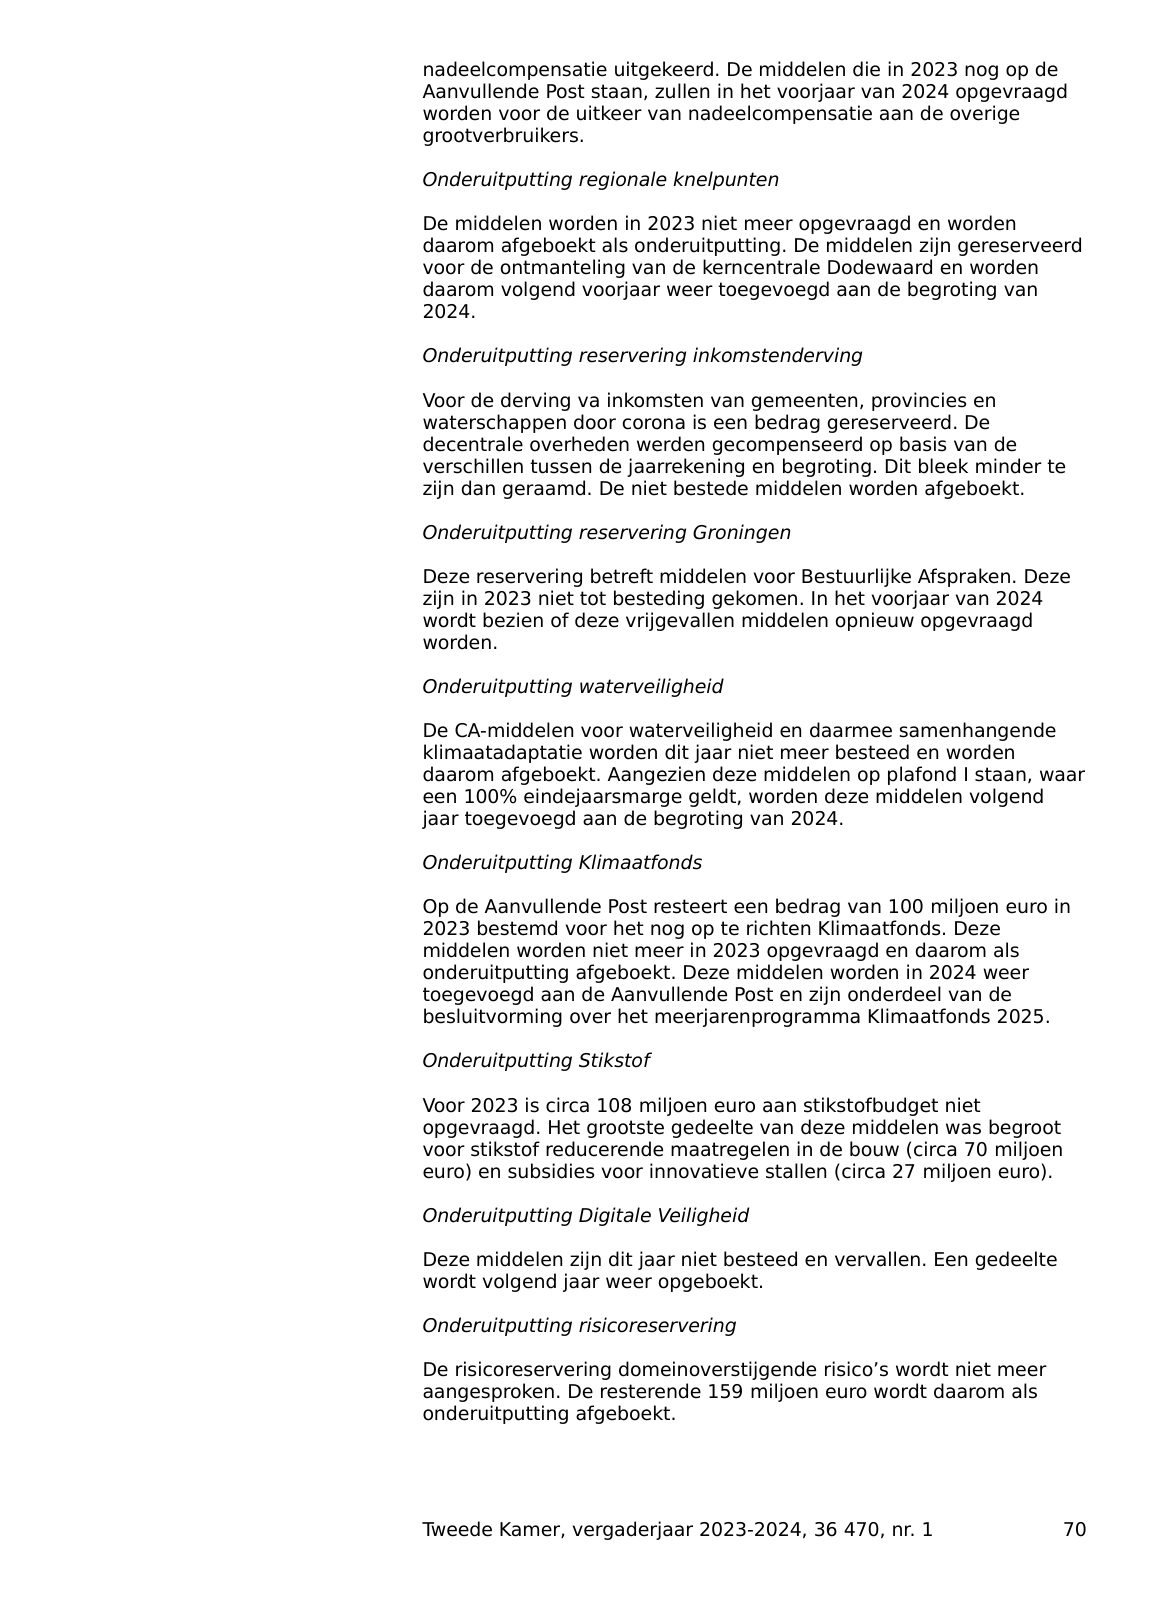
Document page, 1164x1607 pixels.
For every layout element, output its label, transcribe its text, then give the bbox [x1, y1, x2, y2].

text Voor de derving va inkomsten van gemeenten, provincies en waterschappen door corona is een bedrag gereserveerd. De decentrale overheden werden gecompenseerd op basis van de verschillen tussen de jaarrekening en begroting. Dit bleek minder te zijn dan geraamd. De niet bestede middelen worden afgeboekt. [422, 389, 1087, 499]
text De CA-middelen voor waterveiligheid en daarmee samenhangende klimaatadaptatie worden dit jaar niet meer besteed en worden daarom afgeboekt. Aangezien deze middelen op plafond I staan, waar een 100% eindejaarsmarge geldt, worden deze middelen volgend jaar toegevoegd aan de begroting van 2024. [422, 720, 1087, 830]
subtitle Onderuitputting reservering inkomstenderving [422, 345, 1087, 367]
subtitle Onderuitputting Klimaatfonds [422, 852, 1087, 874]
subtitle Onderuitputting waterveiligheid [422, 676, 1087, 698]
text Deze reservering betreft middelen voor Bestuurlijke Afspraken. Deze zijn in 2023 niet tot besteding gekomen. In het voorjaar van 2024 wordt bezien of deze vrijgevallen middelen opnieuw opgevraagd worden. [422, 566, 1087, 654]
subtitle Onderuitputting Digitale Veiligheid [422, 1205, 1087, 1227]
text nadeelcompensatie uitgekeerd. De middelen die in 2023 nog op de Aanvullende Post staan, zullen in het voorjaar van 2024 opgevraagd worden voor de uitkeer van nadeelcompensatie aan de overige grootverbruikers. [422, 59, 1087, 147]
text Op de Aanvullende Post resteert een bedrag van 100 miljoen euro in 2023 bestemd voor het nog op te richten Klimaatfonds. Deze middelen worden niet meer in 2023 opgevraagd en daarom als onderuitputting afgeboekt. Deze middelen worden in 2024 weer toegevoegd aan de Aanvullende Post en zijn onderdeel van de besluitvorming over het meerjarenprogramma Klimaatfonds 2025. [422, 896, 1087, 1028]
text De risicoreservering domeinoverstijgende risico’s wordt niet meer aangesproken. De resterende 159 miljoen euro wordt daarom als onderuitputting afgeboekt. [422, 1359, 1087, 1425]
subtitle Onderuitputting reservering Groningen [422, 522, 1087, 544]
subtitle Onderuitputting risicoreservering [422, 1315, 1087, 1337]
text De middelen worden in 2023 niet meer opgevraagd en worden daarom afgeboekt als onderuitputting. De middelen zijn gereserveerd voor de ontmanteling van de kerncentrale Dodewaard en worden daarom volgend voorjaar weer toegevoegd aan de begroting van 2024. [422, 213, 1087, 323]
subtitle Onderuitputting regionale knelpunten [422, 169, 1087, 191]
subtitle Onderuitputting Stikstof [422, 1050, 1087, 1072]
text Voor 2023 is circa 108 miljoen euro aan stikstofbudget niet opgevraagd. Het grootste gedeelte van deze middelen was begroot voor stikstof reducerende maatregelen in de bouw (circa 70 miljoen euro) en subsidies voor innovatieve stallen (circa 27 miljoen euro). [422, 1094, 1087, 1182]
text Deze middelen zijn dit jaar niet besteed en vervallen. Een gedeelte wordt volgend jaar weer opgeboekt. [422, 1249, 1087, 1293]
